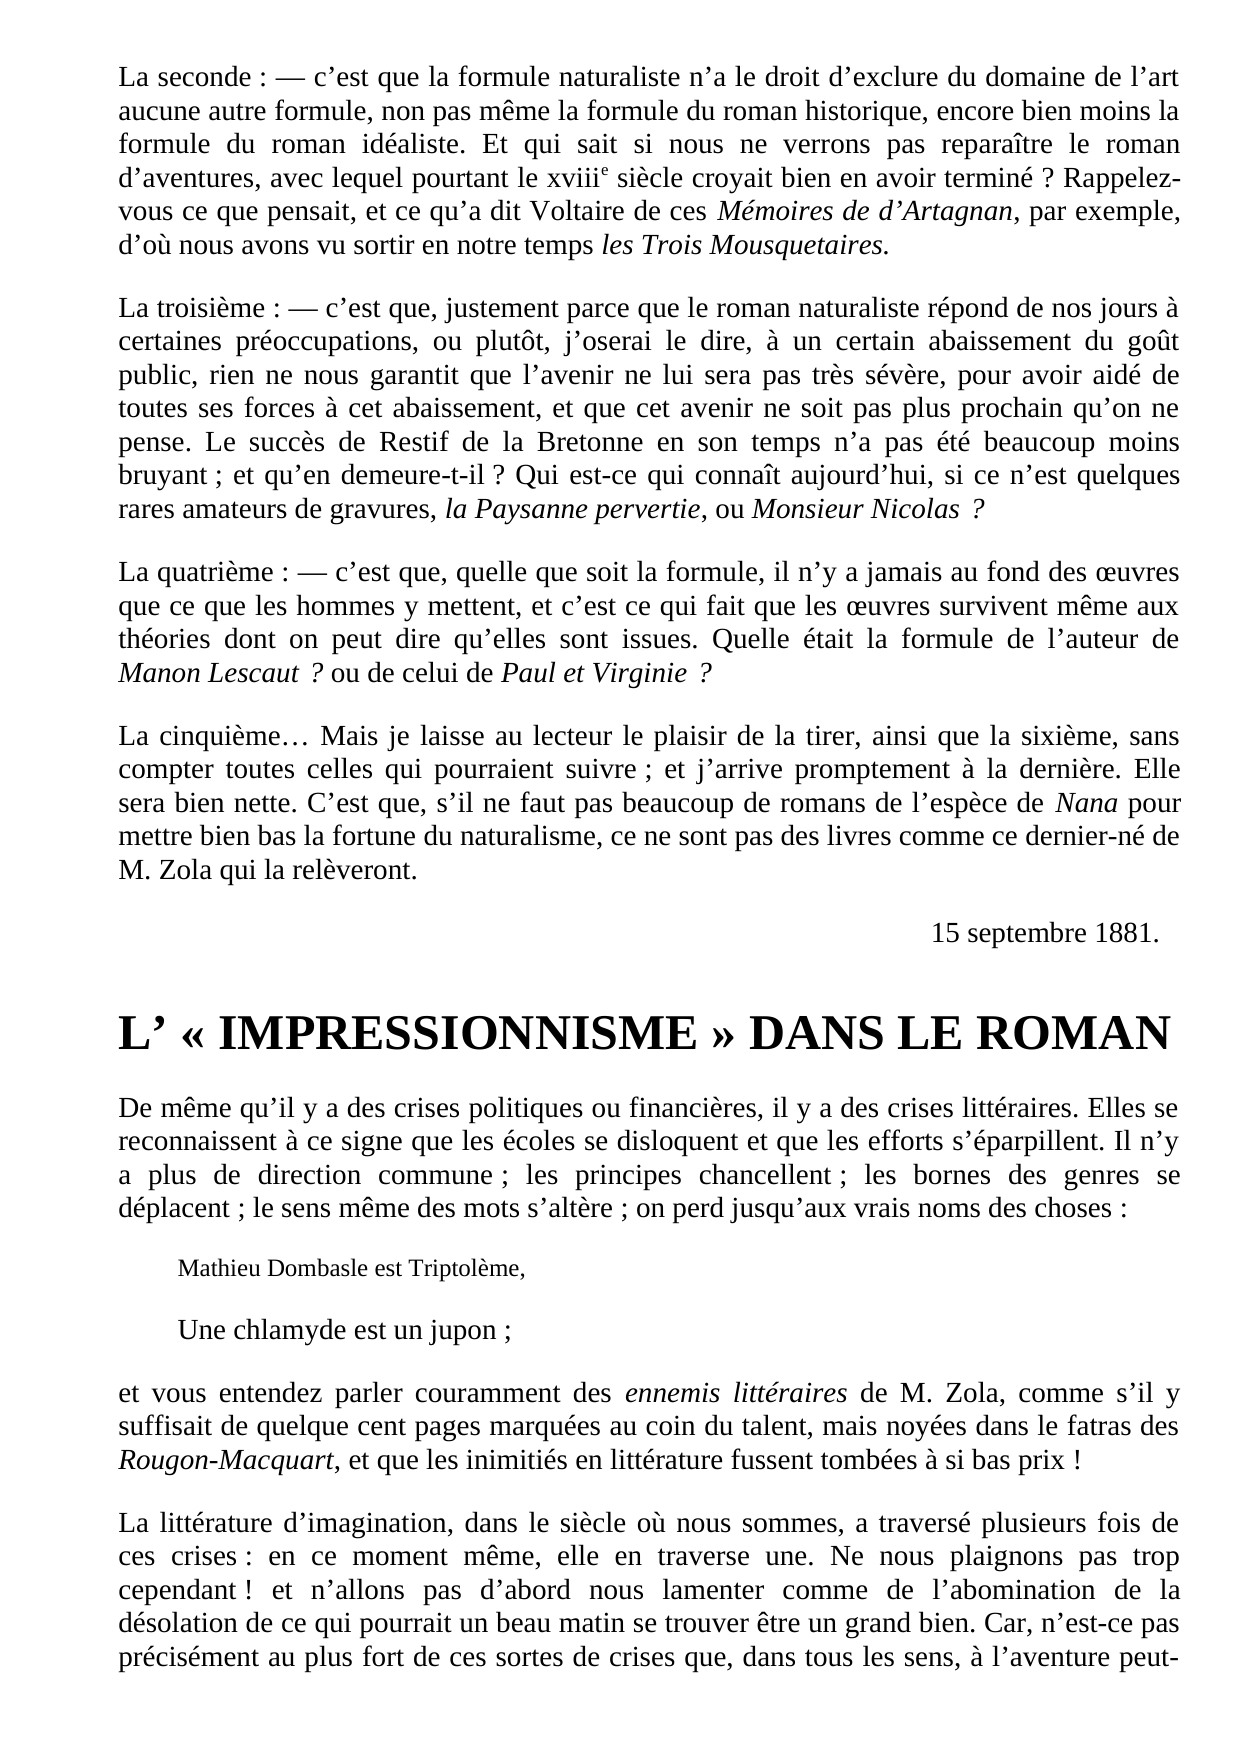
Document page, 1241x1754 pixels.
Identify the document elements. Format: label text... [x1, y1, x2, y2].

text Mathieu Dombasle est Triptolème, [177, 1253, 1122, 1282]
text et vous entendez parler couramment des ennemis littéraires de M. Zola, comme s’il y suffisait de quelque cent pages marquées au coin du talent, mais noyées dans le fatras des Rougon-Macquart, et que les inimitiés en littérature fussent tombées à si bas prix ! [118, 1375, 1181, 1475]
text Une chlamyde est un jupon ; [177, 1312, 1122, 1345]
text La cinquième… Mais je laisse au lecteur le plaisir de la tirer, ainsi que la sixième, sans compter toutes celles qui pourraient suivre ; et j’arrive promptement à la dernière. Elle sera bien nette. C’est que, s’il ne faut pas beaucoup de romans de l’espèce de Nana pour mettre bien bas la fortune du naturalisme, ce ne sont pas des livres comme ce dernier-né de M. Zola qui la relèveront. [118, 718, 1181, 885]
text De même qu’il y a des crises politiques ou financières, il y a des crises littéraires. Elles se reconnaissent à ce signe que les écoles se disloquent et que les efforts s’éparpillent. Il n’y a plus de direction commune ; les principes chancellent ; les bornes des genres se déplacent ; le sens même des mots s’altère ; on perd jusqu’aux vrais noms des choses : [118, 1090, 1181, 1224]
subtitle L’ « IMPRESSIONNISME » DANS LE ROMAN [118, 1003, 1181, 1060]
text La seconde : — c’est que la formule naturaliste n’a le droit d’exclure du domaine de l’art aucune autre formule, non pas même la formule du roman historique, encore bien moins la formule du roman idéaliste. Et qui sait si nous ne verrons pas reparaître le roman d’aventures, avec lequel pourtant le xviiie siècle croyait bien en avoir terminé ? Rappelez-vous ce que pensait, et ce qu’a dit Voltaire de ces Mémoires de d’Artagnan, par exemple, d’où nous avons vu sortir en notre temps les Trois Mousquetaires. [118, 59, 1181, 260]
text La littérature d’imagination, dans le siècle où nous sommes, a traversé plusieurs fois de ces crises : en ce moment même, elle en traverse une. Ne nous plaignons pas trop cependant ! et n’allons pas d’abord nous lamenter comme de l’abomination de la désolation de ce qui pourrait un beau matin se trouver être un grand bien. Car, n’est-ce pas précisément au plus fort de ces sortes de crises que, dans tous les sens, à l’aventure peut- [118, 1505, 1181, 1673]
text La troisième : — c’est que, justement parce que le roman naturaliste répond de nos jours à certaines préoccupations, ou plutôt, j’oserai le dire, à un certain abaissement du goût public, rien ne nous garantit que l’avenir ne lui sera pas très sévère, pour avoir aidé de toutes ses forces à cet abaissement, et que cet avenir ne soit pas plus prochain qu’on ne pense. Le succès de Restif de la Bretonne en son temps n’a pas été beaucoup moins bruyant ; et qu’en demeure-t-il ? Qui est-ce qui connaît aujourd’hui, si ce n’est quelques rares amateurs de gravures, la Paysanne pervertie, ou Monsieur Nicolas ? [118, 290, 1181, 524]
text 15 septembre 1881. [118, 915, 1181, 948]
text La quatrième : — c’est que, quelle que soit la formule, il n’y a jamais au fond des œuvres que ce que les hommes y mettent, et c’est ce qui fait que les œuvres survivent même aux théories dont on peut dire qu’elles sont issues. Quelle était la formule de l’auteur de Manon Lescaut ? ou de celui de Paul et Virginie ? [118, 554, 1181, 688]
